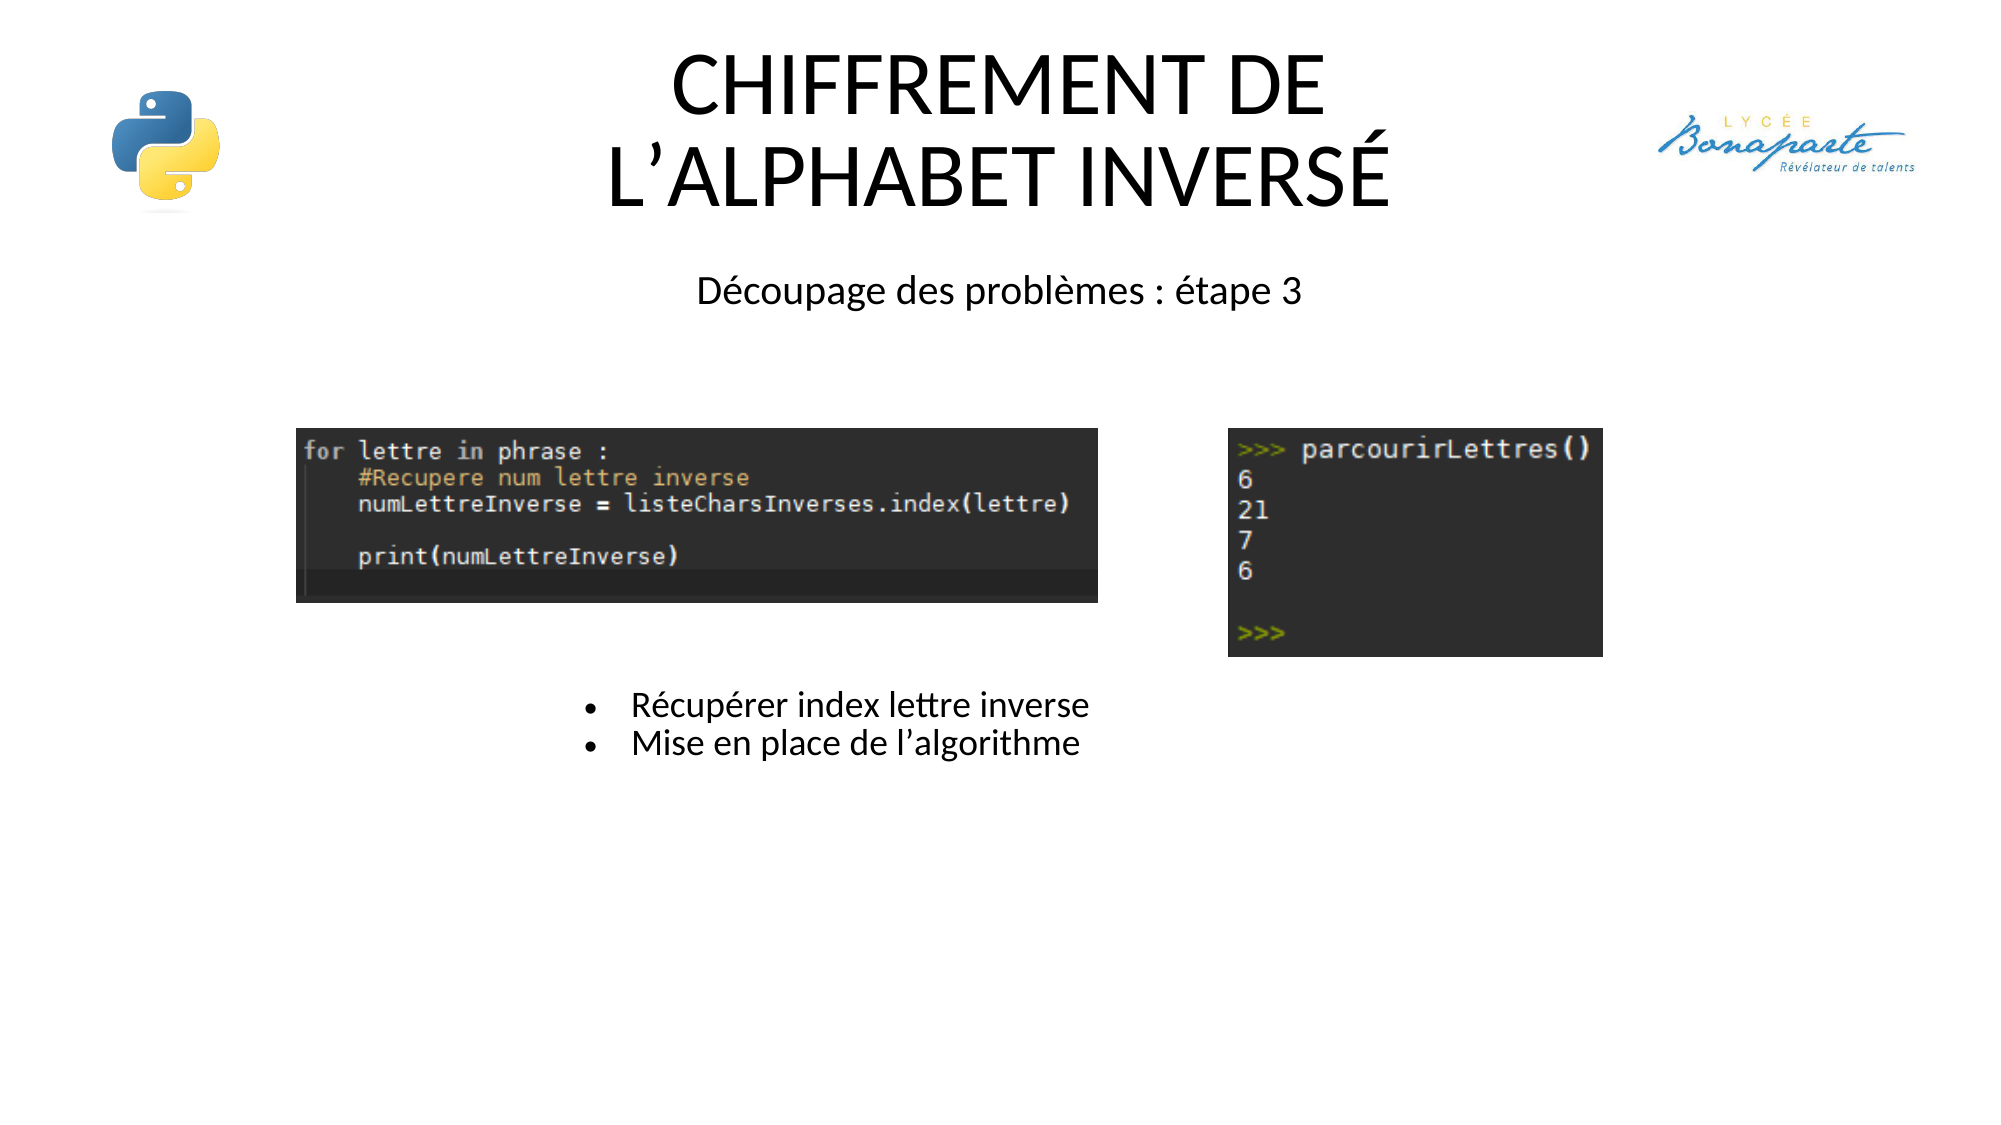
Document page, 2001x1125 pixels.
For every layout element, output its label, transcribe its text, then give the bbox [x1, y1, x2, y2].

picture [112, 91, 223, 213]
picture [1228, 428, 1603, 657]
picture [296, 428, 1098, 604]
text_box CHIFFREMENT DE L’ALPHABET INVERSÉ [478, 39, 1522, 266]
text_box Découpage des problèmes : étape 3 [682, 266, 1318, 335]
picture [1648, 111, 1921, 181]
text_box Récupérer index lettre inverse Mise en place de l’algorithme [569, 682, 1110, 790]
